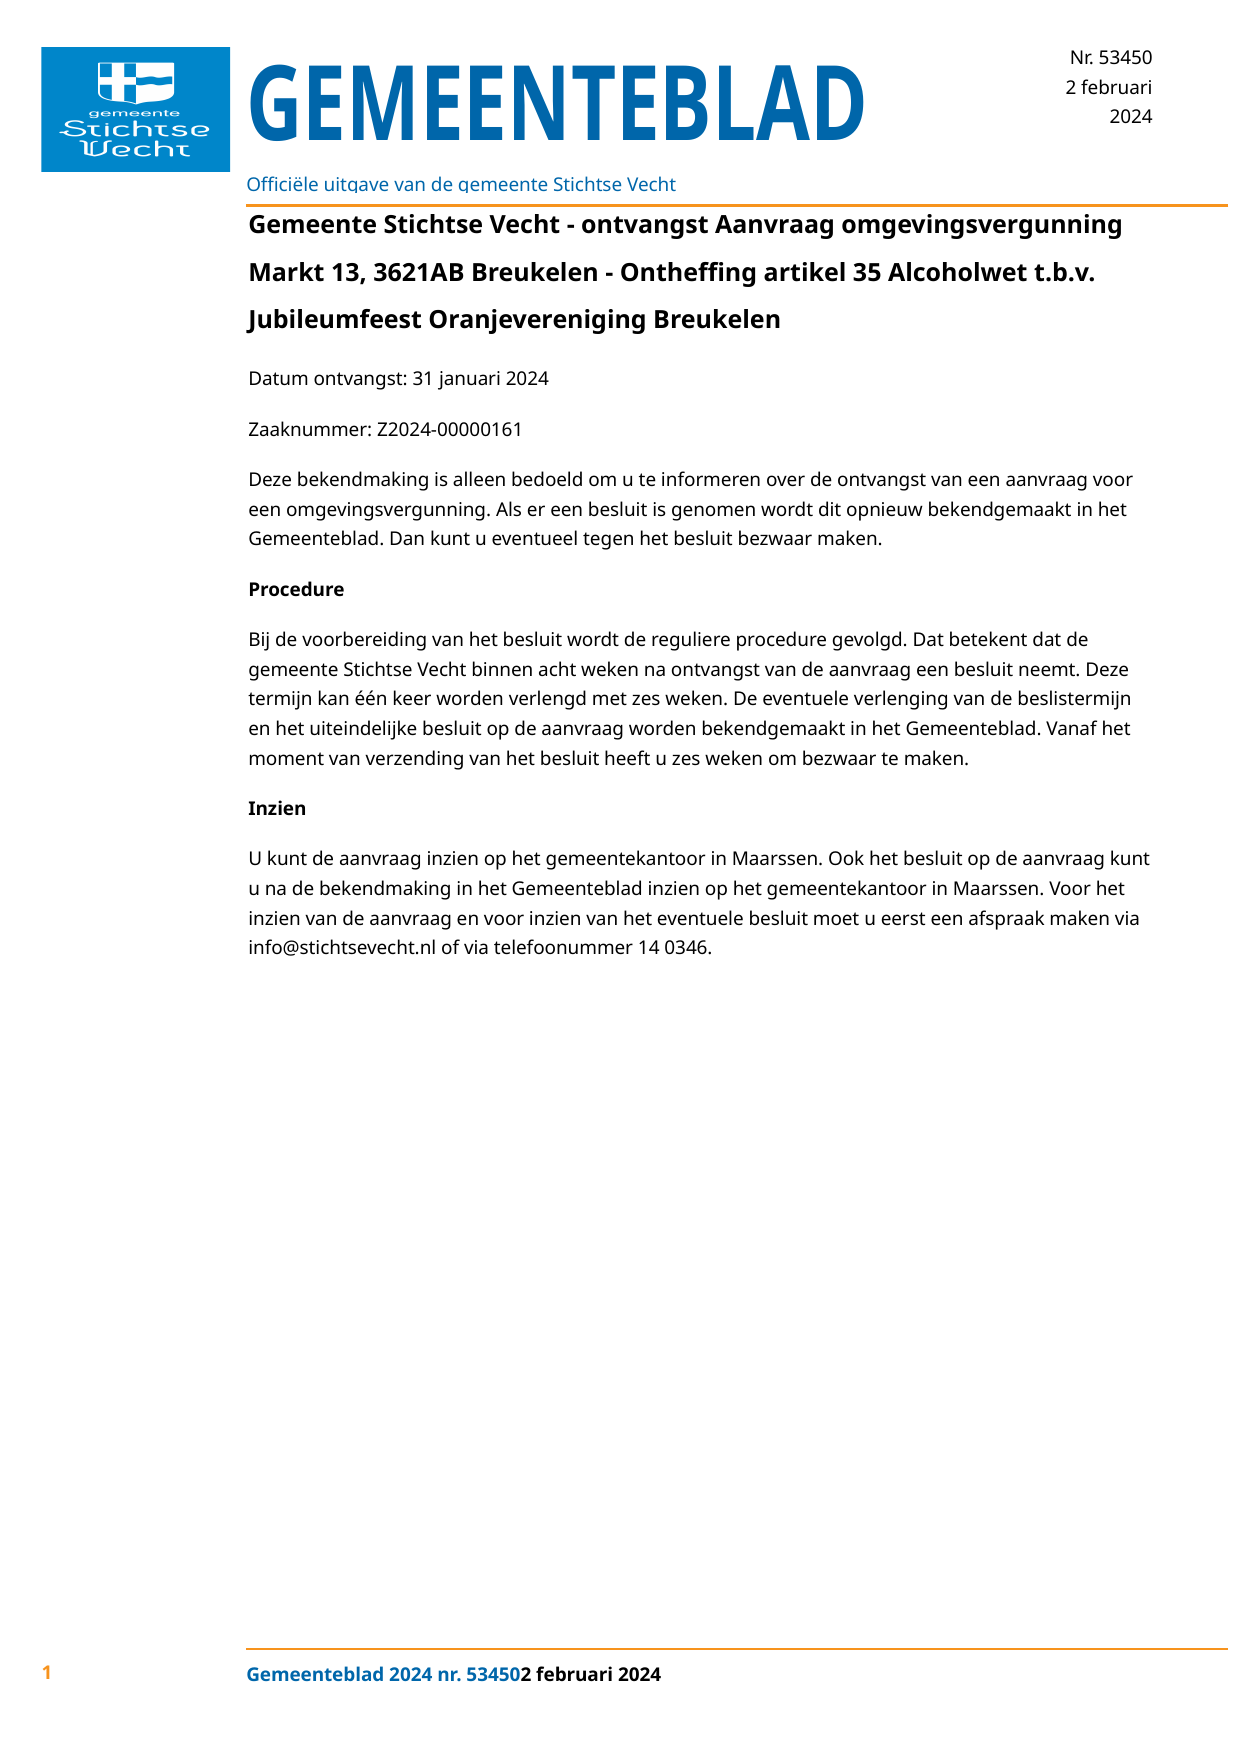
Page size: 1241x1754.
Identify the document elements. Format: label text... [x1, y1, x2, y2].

text U kunt de aanvraag inzien op het gemeentekantoor in Maarssen. Ook het besluit op de aanvraag kunt u na de bekendmaking in het Gemeenteblad inzien op het gemeentekantoor in Maarssen. Voor het inzien van de aanvraag en voor inzien van het eventuele besluit moet u eerst een afspraak maken via info@stichtsevecht.nl of via telefoonummer 14 0346. [248, 846, 1152, 960]
text Zaaknummer: Z2024-00000161 [248, 416, 1152, 442]
picture [137, 63, 174, 103]
text Procedure [248, 576, 1152, 602]
text Datum ontvangst: 31 januari 2024 [248, 366, 1152, 391]
picture [99, 63, 135, 101]
text Inzien [248, 795, 1152, 821]
text Deze bekendmaking is alleen bedoeld om u te informeren over de ontvangst van een aanvraag voor een omgevingsvergunning. Als er een besluit is genomen wordt dit opnieuw bekendgemaakt in het Gemeenteblad. Dan kunt u eventueel tegen het besluit bezwaar maken. [248, 466, 1152, 551]
text Bij de voorbereiding van het besluit wordt de reguliere procedure gevolgd. Dat betekent dat de gemeente Stichtse Vecht binnen acht weken na ontvangst van de aanvraag een besluit neemt. Deze termijn kan één keer worden verlengd met zes weken. De eventuele verlenging van de beslistermijn en het uiteindelijke besluit op de aanvraag worden bekendgemaakt in het Gemeenteblad. Vanaf het moment van verzending van het besluit heeft u zes weken om bezwaar te maken. [248, 626, 1152, 770]
text Gemeente Stichtse Vecht - ontvangst Aanvraag omgevingsvergunning Markt 13, 3621AB Breukelen - Ontheffing artikel 35 Alcoholwet t.b.v. Jubileumfeest Oranjevereniging Breukelen [248, 207, 1152, 336]
